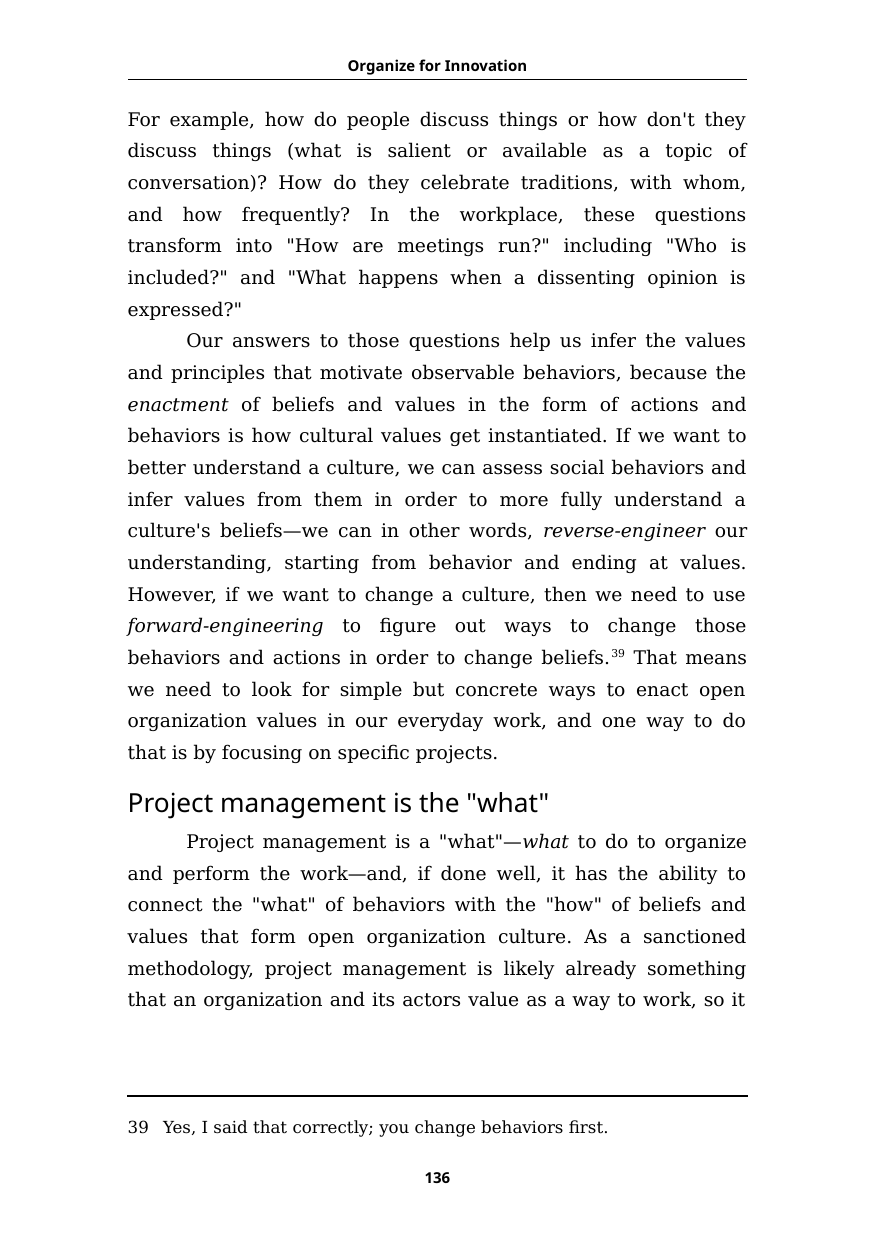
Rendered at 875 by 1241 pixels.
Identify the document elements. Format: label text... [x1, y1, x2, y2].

subtitle Project management is the "what" [127, 788, 747, 819]
text Our answers to those questions help us infer the values and principles that motivate observable behaviors, because the enactment of beliefs and values in the form of actions and behaviors is how cultural values get instantiated. If we want to better understand a culture, we can assess social behaviors and infer values from them in order to more fully understand a culture's beliefs—we can in other words, reverse-engineer our understanding, starting from behavior and ending at values. However, if we want to change a culture, then we need to use forward-engineering to figure out ways to change those behaviors and actions in order to change beliefs. That means we need to look for simple but concrete ways to enact open organization values in our everyday work, and one way to do that is by focusing on specific projects. [127, 330, 747, 764]
text For example, how do people discuss things or how don't they discuss things (what is salient or available as a topic of conversation)? How do they celebrate traditions, with whom, and how frequently? In the workplace, these questions transform into "How are meetings run?" including "Who is included?" and "What happens when a dissenting opinion is expressed?" [127, 109, 747, 321]
text Project management is a "what"—what to do to organize and perform the work—and, if done well, it has the ability to connect the "what" of behaviors with the "how" of beliefs and values that form open organization culture. As a sanctioned methodology, project management is likely already something that an organization and its actors value as a way to work, so it [127, 831, 747, 1011]
text Yes, I said that correctly; you change behaviors first. [127, 1118, 747, 1138]
